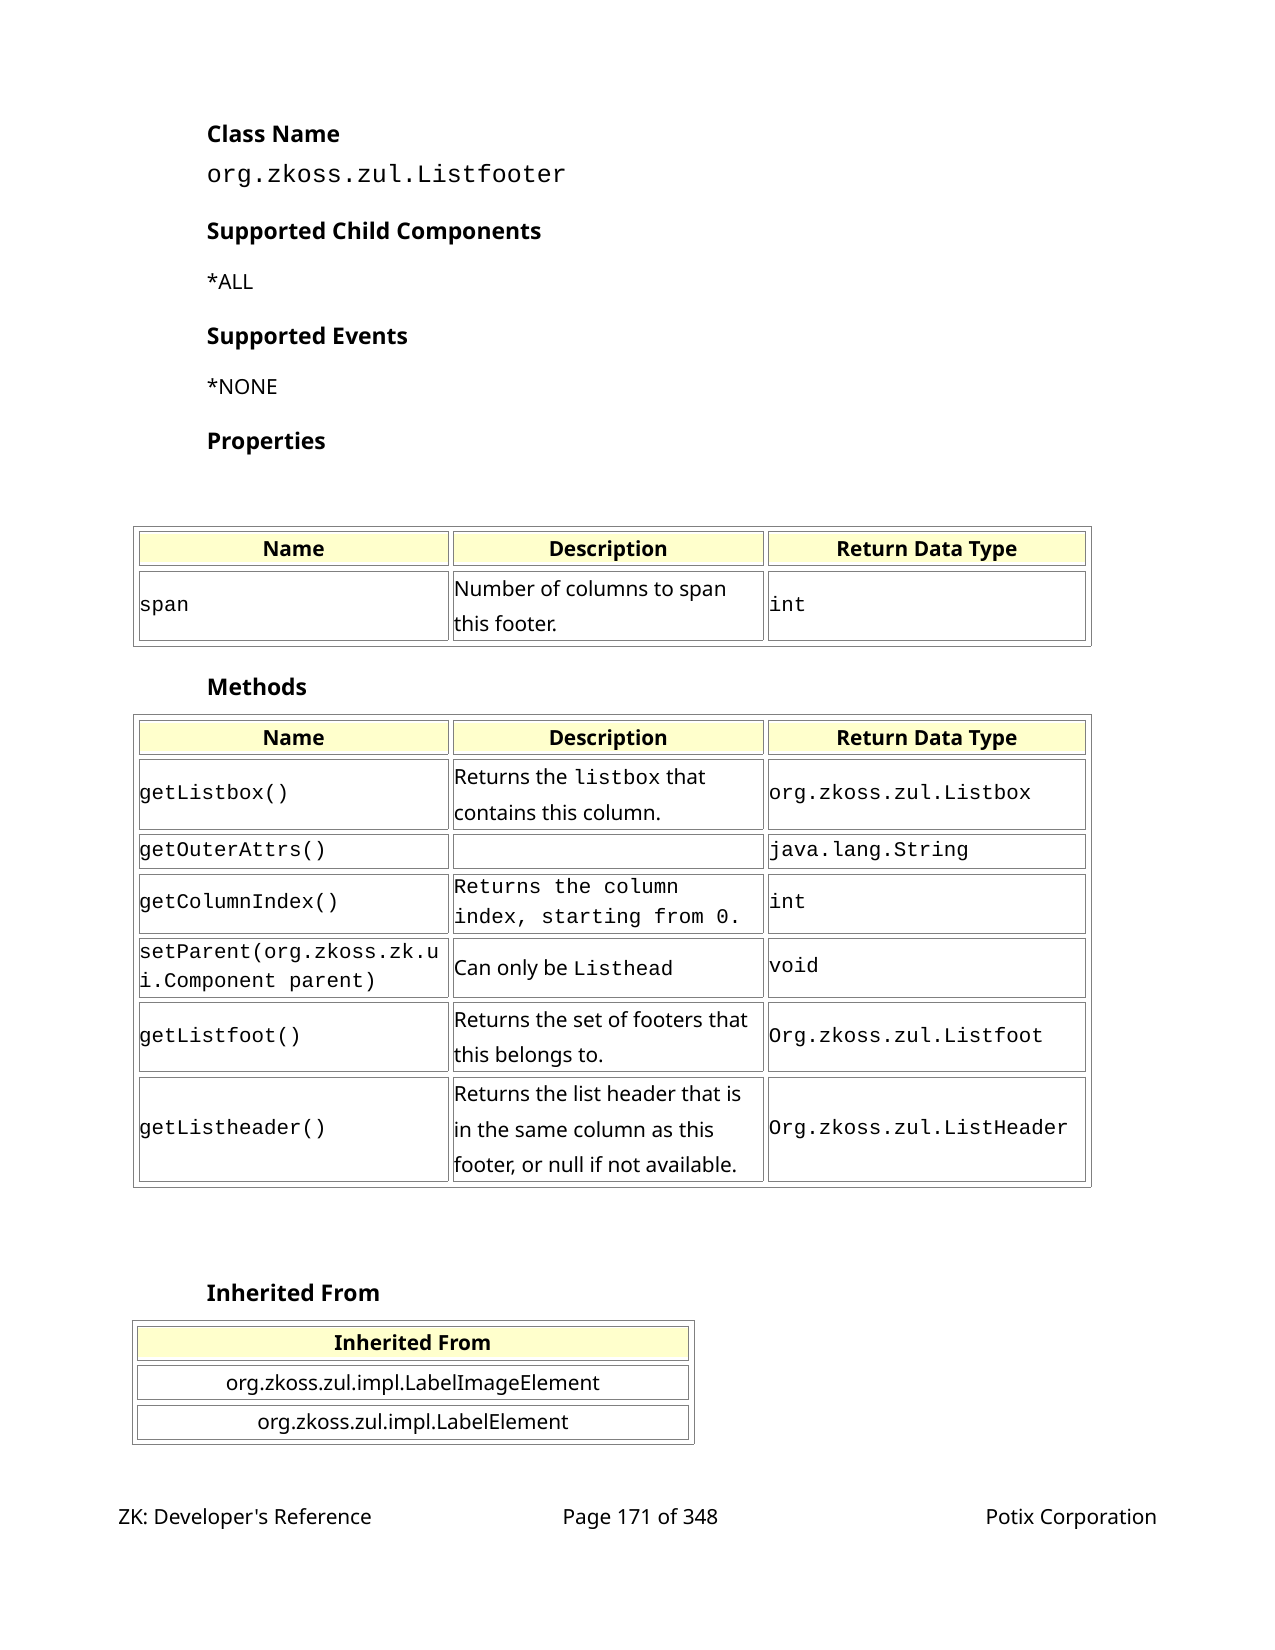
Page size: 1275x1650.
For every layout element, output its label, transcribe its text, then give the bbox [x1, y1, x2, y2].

subtitle Class Name [207, 118, 1157, 149]
table_header Name [136, 527, 451, 565]
table_header Return Data Type [766, 715, 1088, 754]
table_cell int [766, 868, 1088, 932]
table_cell getOuterAttrs() [136, 829, 451, 868]
text *ALL [207, 267, 1157, 295]
subtitle Supported Events [207, 320, 1157, 351]
table_cell int [766, 565, 1088, 640]
text org.zkoss.zul.Listfooter [207, 162, 1157, 190]
table_cell span [136, 565, 451, 640]
table_cell getColumnIndex() [136, 868, 451, 932]
table_cell [454, 835, 763, 868]
table_header Description [451, 715, 766, 754]
table_cell java.lang.String [766, 829, 1088, 868]
table_cell [451, 829, 766, 868]
table_cell Returns the list header that is in the same column as this footer, or null if not available. [451, 1071, 766, 1181]
table_cell Returns the listbox that contains this column. [451, 754, 766, 829]
table_cell getListfoot() [136, 997, 451, 1071]
table_header Name [136, 715, 451, 754]
table_cell org.zkoss.zul.impl.LabelElement [134, 1399, 691, 1439]
text *NONE [207, 372, 1157, 400]
table_cell getListbox() [136, 754, 451, 829]
table_cell org.zkoss.zul.Listbox [766, 754, 1088, 829]
subtitle Methods [207, 671, 1157, 702]
table_cell Returns the set of footers that this belongs to. [451, 997, 766, 1071]
table_cell Org.zkoss.zul.Listfoot [766, 997, 1088, 1071]
subtitle Supported Child Components [207, 215, 1157, 246]
table_cell Number of columns to span this footer. [451, 565, 766, 640]
subtitle Inherited From [207, 1276, 1157, 1308]
table_header Description [451, 527, 766, 565]
table_cell getListheader() [136, 1071, 451, 1181]
table_cell void [766, 933, 1088, 997]
table_cell Returns the column index, starting from 0. [451, 868, 766, 932]
table_cell org.zkoss.zul.impl.LabelImageElement [134, 1360, 691, 1399]
table_cell setParent(org.zkoss.zk.ui.Component parent) [136, 933, 451, 997]
table_cell Org.zkoss.zul.ListHeader [766, 1071, 1088, 1181]
table_cell Can only be Listhead [451, 933, 766, 997]
table_header Return Data Type [766, 527, 1088, 565]
table_header Inherited From [134, 1321, 691, 1360]
subtitle Properties [207, 425, 1157, 456]
